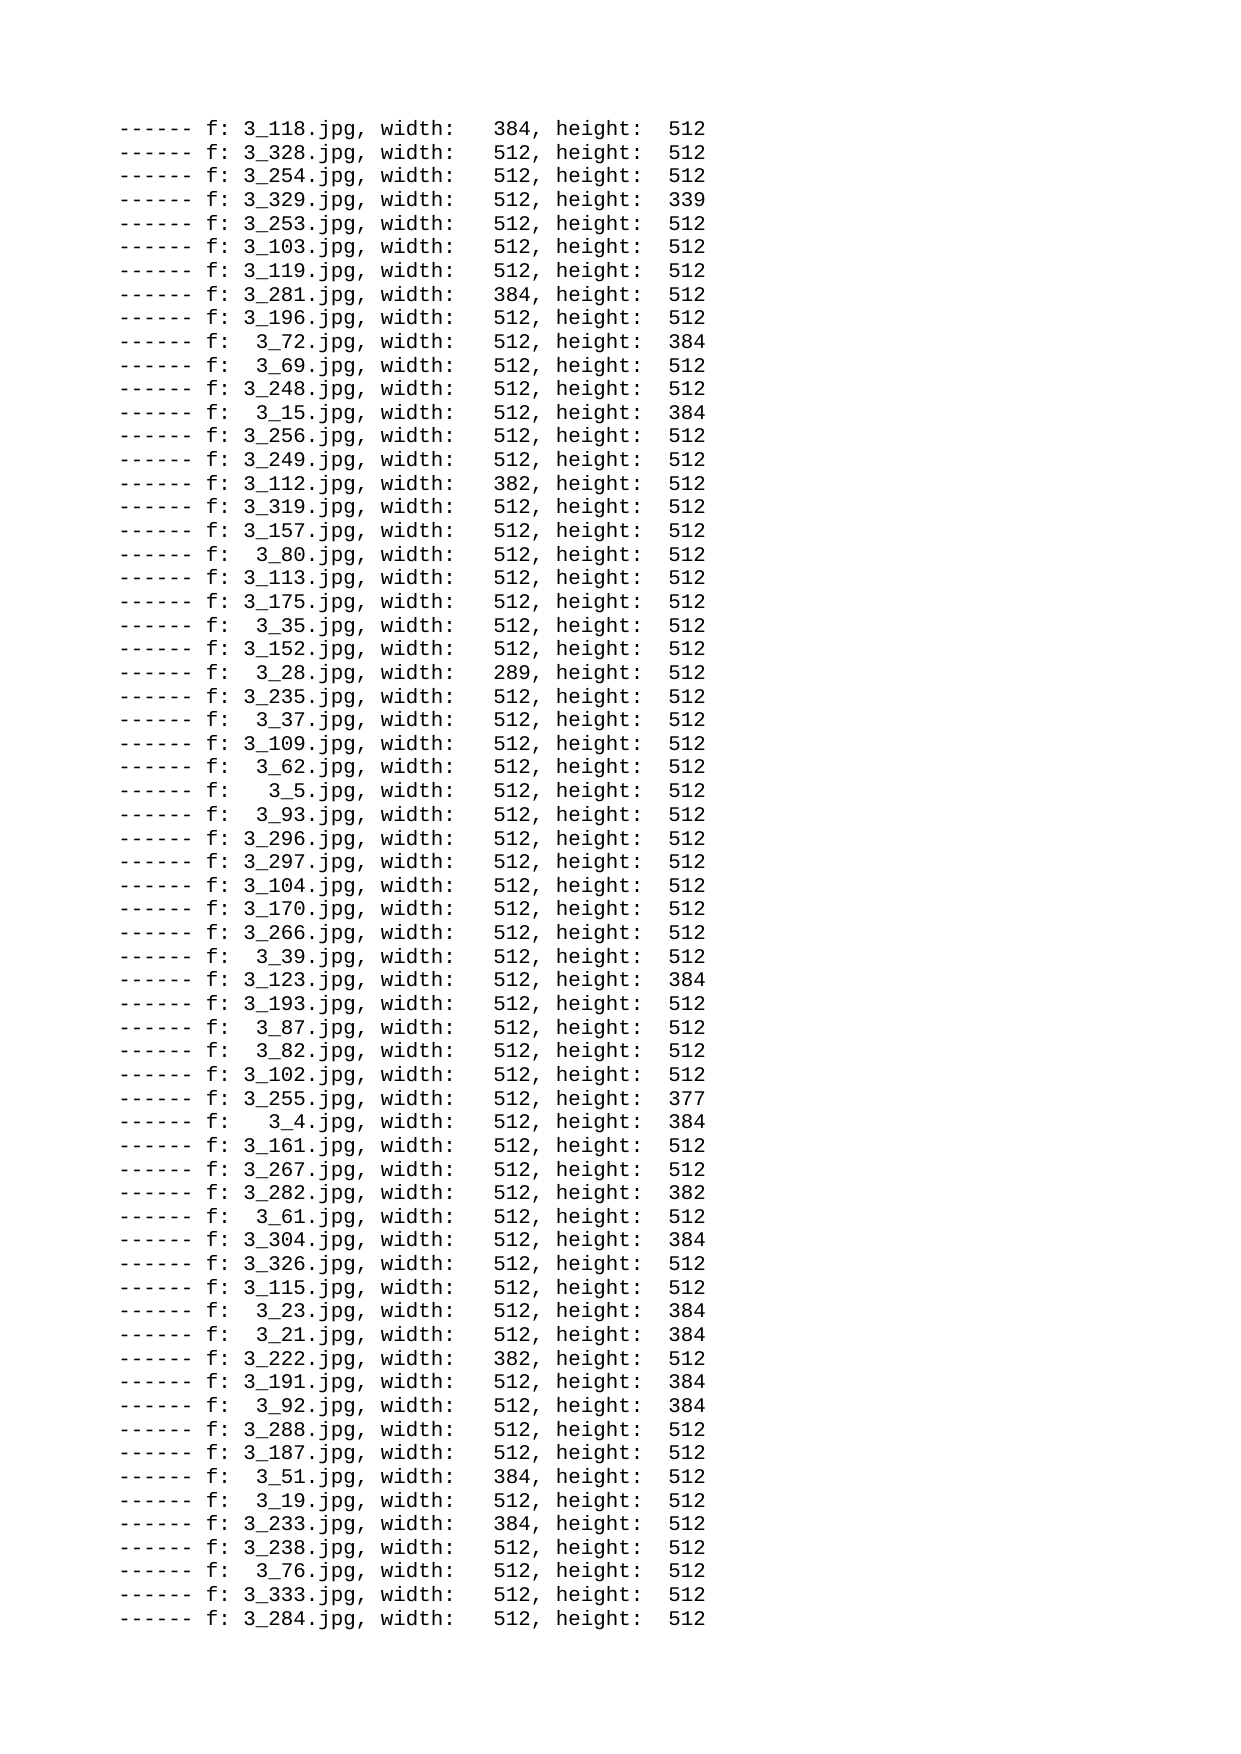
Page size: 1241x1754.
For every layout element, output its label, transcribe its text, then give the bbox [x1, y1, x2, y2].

text ------ f: 3_104.jpg, width: 512, height: 512 [118, 875, 1122, 898]
text ------ f: 3_28.jpg, width: 289, height: 512 [118, 662, 1122, 686]
text ------ f: 3_254.jpg, width: 512, height: 512 [118, 165, 1122, 189]
text ------ f: 3_253.jpg, width: 512, height: 512 [118, 213, 1122, 236]
text ------ f: 3_87.jpg, width: 512, height: 512 [118, 1017, 1122, 1040]
text ------ f: 3_256.jpg, width: 512, height: 512 [118, 426, 1122, 449]
text ------ f: 3_329.jpg, width: 512, height: 339 [118, 189, 1122, 213]
text ------ f: 3_191.jpg, width: 512, height: 384 [118, 1371, 1122, 1395]
text ------ f: 3_267.jpg, width: 512, height: 512 [118, 1158, 1122, 1182]
text ------ f: 3_328.jpg, width: 512, height: 512 [118, 142, 1122, 165]
text ------ f: 3_112.jpg, width: 382, height: 512 [118, 473, 1122, 496]
text ------ f: 3_103.jpg, width: 512, height: 512 [118, 236, 1122, 260]
text ------ f: 3_123.jpg, width: 512, height: 384 [118, 969, 1122, 993]
text ------ f: 3_82.jpg, width: 512, height: 512 [118, 1040, 1122, 1064]
text ------ f: 3_93.jpg, width: 512, height: 512 [118, 804, 1122, 827]
text ------ f: 3_115.jpg, width: 512, height: 512 [118, 1277, 1122, 1300]
text ------ f: 3_62.jpg, width: 512, height: 512 [118, 757, 1122, 780]
text ------ f: 3_72.jpg, width: 512, height: 384 [118, 331, 1122, 354]
text ------ f: 3_187.jpg, width: 512, height: 512 [118, 1442, 1122, 1466]
text ------ f: 3_297.jpg, width: 512, height: 512 [118, 851, 1122, 875]
text ------ f: 3_51.jpg, width: 384, height: 512 [118, 1466, 1122, 1489]
text ------ f: 3_102.jpg, width: 512, height: 512 [118, 1064, 1122, 1088]
text ------ f: 3_80.jpg, width: 512, height: 512 [118, 544, 1122, 567]
text ------ f: 3_288.jpg, width: 512, height: 512 [118, 1419, 1122, 1442]
text ------ f: 3_248.jpg, width: 512, height: 512 [118, 378, 1122, 402]
text ------ f: 3_119.jpg, width: 512, height: 512 [118, 260, 1122, 284]
text ------ f: 3_23.jpg, width: 512, height: 384 [118, 1300, 1122, 1324]
text ------ f: 3_175.jpg, width: 512, height: 512 [118, 591, 1122, 615]
text ------ f: 3_92.jpg, width: 512, height: 384 [118, 1395, 1122, 1419]
text ------ f: 3_5.jpg, width: 512, height: 512 [118, 780, 1122, 804]
text ------ f: 3_118.jpg, width: 384, height: 512 [118, 118, 1122, 142]
text ------ f: 3_69.jpg, width: 512, height: 512 [118, 354, 1122, 378]
text ------ f: 3_39.jpg, width: 512, height: 512 [118, 946, 1122, 969]
text ------ f: 3_4.jpg, width: 512, height: 384 [118, 1111, 1122, 1135]
text ------ f: 3_61.jpg, width: 512, height: 512 [118, 1206, 1122, 1229]
text ------ f: 3_161.jpg, width: 512, height: 512 [118, 1135, 1122, 1158]
text ------ f: 3_193.jpg, width: 512, height: 512 [118, 993, 1122, 1017]
text ------ f: 3_113.jpg, width: 512, height: 512 [118, 567, 1122, 591]
text ------ f: 3_196.jpg, width: 512, height: 512 [118, 307, 1122, 331]
text ------ f: 3_255.jpg, width: 512, height: 377 [118, 1088, 1122, 1111]
text ------ f: 3_319.jpg, width: 512, height: 512 [118, 496, 1122, 520]
text ------ f: 3_15.jpg, width: 512, height: 384 [118, 402, 1122, 426]
text ------ f: 3_238.jpg, width: 512, height: 512 [118, 1537, 1122, 1561]
text ------ f: 3_35.jpg, width: 512, height: 512 [118, 615, 1122, 638]
text ------ f: 3_296.jpg, width: 512, height: 512 [118, 827, 1122, 851]
text ------ f: 3_109.jpg, width: 512, height: 512 [118, 733, 1122, 757]
text ------ f: 3_304.jpg, width: 512, height: 384 [118, 1229, 1122, 1253]
text ------ f: 3_170.jpg, width: 512, height: 512 [118, 898, 1122, 922]
text ------ f: 3_282.jpg, width: 512, height: 382 [118, 1182, 1122, 1206]
text ------ f: 3_37.jpg, width: 512, height: 512 [118, 709, 1122, 733]
text ------ f: 3_19.jpg, width: 512, height: 512 [118, 1489, 1122, 1513]
text ------ f: 3_157.jpg, width: 512, height: 512 [118, 520, 1122, 544]
text ------ f: 3_333.jpg, width: 512, height: 512 [118, 1584, 1122, 1608]
text ------ f: 3_235.jpg, width: 512, height: 512 [118, 686, 1122, 709]
text ------ f: 3_152.jpg, width: 512, height: 512 [118, 638, 1122, 662]
text ------ f: 3_21.jpg, width: 512, height: 384 [118, 1324, 1122, 1348]
text ------ f: 3_233.jpg, width: 384, height: 512 [118, 1513, 1122, 1537]
text ------ f: 3_76.jpg, width: 512, height: 512 [118, 1561, 1122, 1584]
text ------ f: 3_326.jpg, width: 512, height: 512 [118, 1253, 1122, 1277]
text ------ f: 3_284.jpg, width: 512, height: 512 [118, 1608, 1122, 1631]
text ------ f: 3_249.jpg, width: 512, height: 512 [118, 449, 1122, 473]
text ------ f: 3_281.jpg, width: 384, height: 512 [118, 284, 1122, 307]
text ------ f: 3_266.jpg, width: 512, height: 512 [118, 922, 1122, 946]
text ------ f: 3_222.jpg, width: 382, height: 512 [118, 1348, 1122, 1371]
